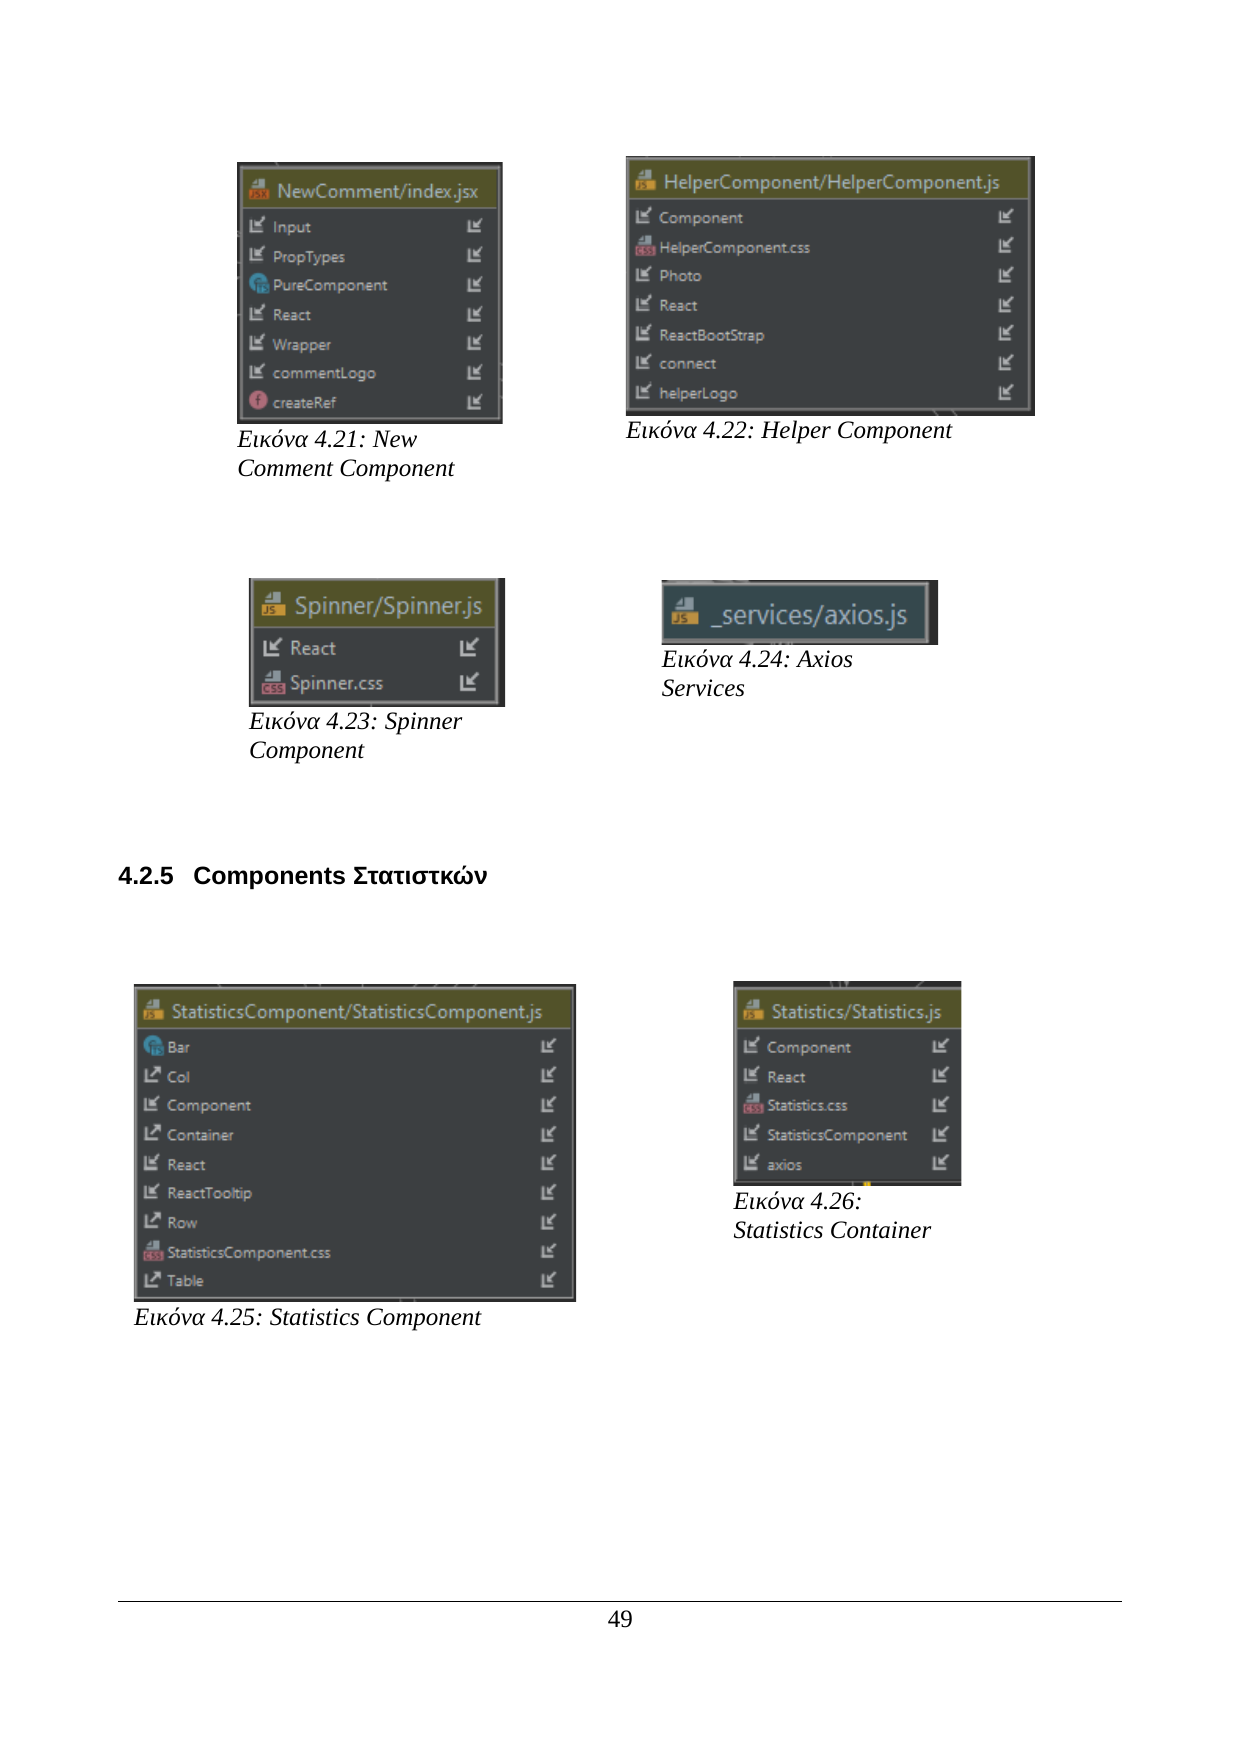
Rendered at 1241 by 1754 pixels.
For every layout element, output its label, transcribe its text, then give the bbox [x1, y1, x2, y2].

picture [625, 156, 1035, 416]
subtitle Components Στατιστκών [118, 861, 1122, 890]
picture [133, 984, 577, 1302]
picture [248, 578, 506, 707]
picture [237, 162, 503, 424]
text Εικόνα 4.25: Statistics Component [134, 1302, 576, 1330]
picture [661, 580, 939, 645]
text Εικόνα 4.23: Spinner Component [249, 707, 505, 764]
text Εικόνα 4.22: Helper Component [626, 416, 1035, 444]
text Εικόνα 4.26: Statistics Container [733, 1186, 961, 1243]
subtitle [134, 972, 576, 984]
subtitle [733, 969, 961, 981]
picture [733, 981, 962, 1186]
text Εικόνα 4.24: Axios Services [662, 645, 938, 702]
text Εικόνα 4.21: New Comment Component [237, 424, 503, 481]
